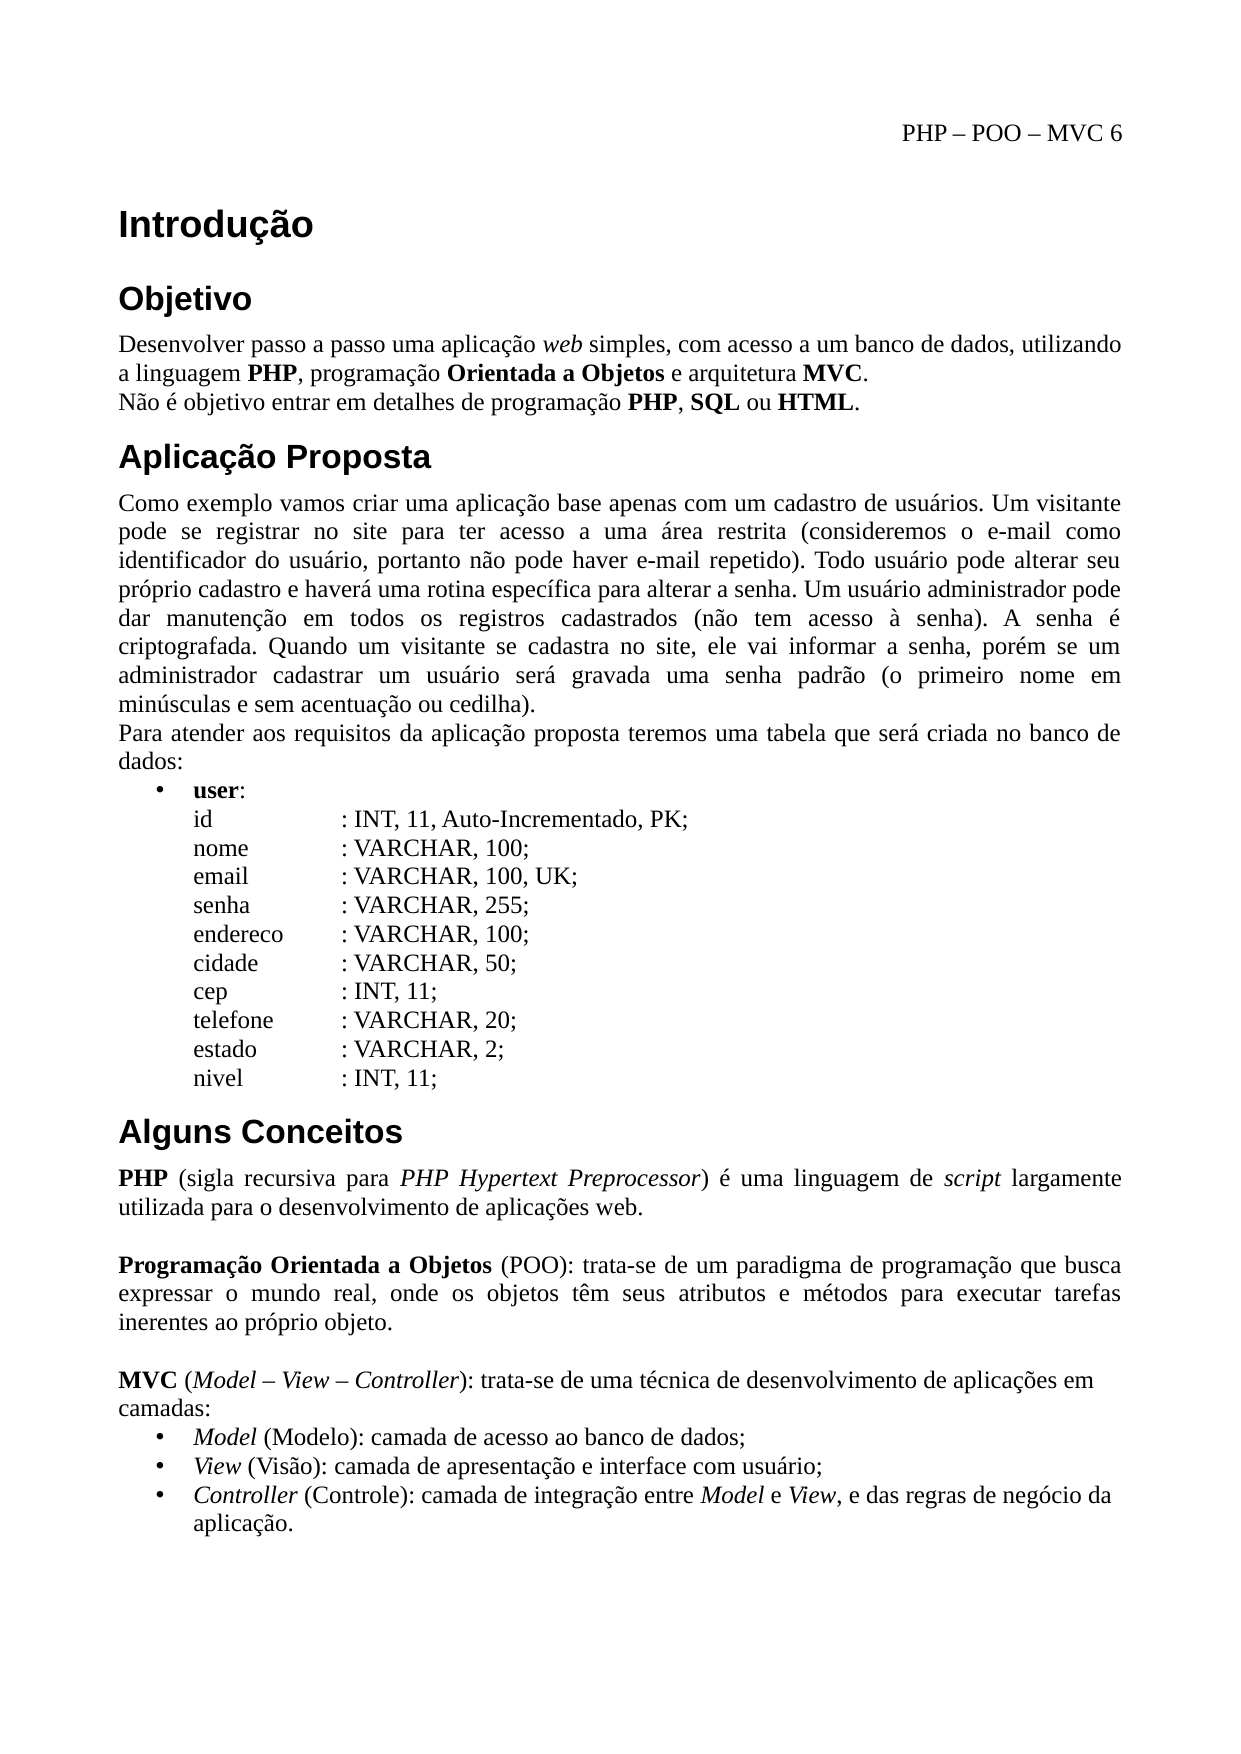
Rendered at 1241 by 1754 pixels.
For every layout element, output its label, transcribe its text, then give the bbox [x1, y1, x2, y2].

list user: id : INT, 11, Auto-Incrementado, PK; nome : VARCHAR, 100; email : VARCHAR, 100, UK; senha : VARCHAR, 255; endereco : VARCHAR, 100; cidade : VARCHAR, 50; cep : INT, 11; telefone : VARCHAR, 20; estado : VARCHAR, 2; nivel : INT, 11; [156, 775, 1122, 1091]
subtitle Alguns Conceitos [118, 1112, 1122, 1151]
subtitle Introdução [118, 201, 1122, 245]
text Como exemplo vamos criar uma aplicação base apenas com um cadastro de usuários. Um visitante pode se registrar no site para ter acesso a uma área restrita (consideremos o e-mail como identificador do usuário, portanto não pode haver e-mail repetido). Todo usuário pode alterar seu próprio cadastro e haverá uma rotina específica para alterar a senha. Um usuário administrador pode dar manutenção em todos os registros cadastrados (não tem acesso à senha). A senha é criptografada. Quando um visitante se cadastra no site, ele vai informar a senha, porém se um administrador cadastrar um usuário será gravada uma senha padrão (o primeiro nome em minúsculas e sem acentuação ou cedilha). [118, 488, 1122, 718]
text Desenvolver passo a passo uma aplicação web simples, com acesso a um banco de dados, utilizando a linguagem PHP, programação Orientada a Objetos e arquitetura MVC. [118, 329, 1122, 387]
text Para atender aos requisitos da aplicação proposta teremos uma tabela que será criada no banco de dados: [118, 718, 1122, 775]
text Programação Orientada a Objetos (POO): trata-se de um paradigma de programação que busca expressar o mundo real, onde os objetos têm seus atributos e métodos para executar tarefas inerentes ao próprio objeto. [118, 1250, 1122, 1336]
text MVC (Model – View – Controller): trata-se de uma técnica de desenvolvimento de aplicações em camadas: [118, 1365, 1122, 1422]
list View (Visão): camada de apresentação e interface com usuário; [156, 1451, 1122, 1480]
list Controller (Controle): camada de integração entre Model e View, e das regras de negócio da aplicação. [156, 1480, 1122, 1537]
text PHP (sigla recursiva para PHP Hypertext Preprocessor) é uma linguagem de script largamente utilizada para o desenvolvimento de aplicações web. [118, 1163, 1122, 1221]
subtitle Aplicação Proposta [118, 437, 1122, 475]
subtitle Objetivo [118, 278, 1122, 317]
text Não é objetivo entrar em detalhes de programação PHP, SQL ou HTML. [118, 387, 1122, 416]
list Model (Modelo): camada de acesso ao banco de dados; [156, 1422, 1122, 1451]
